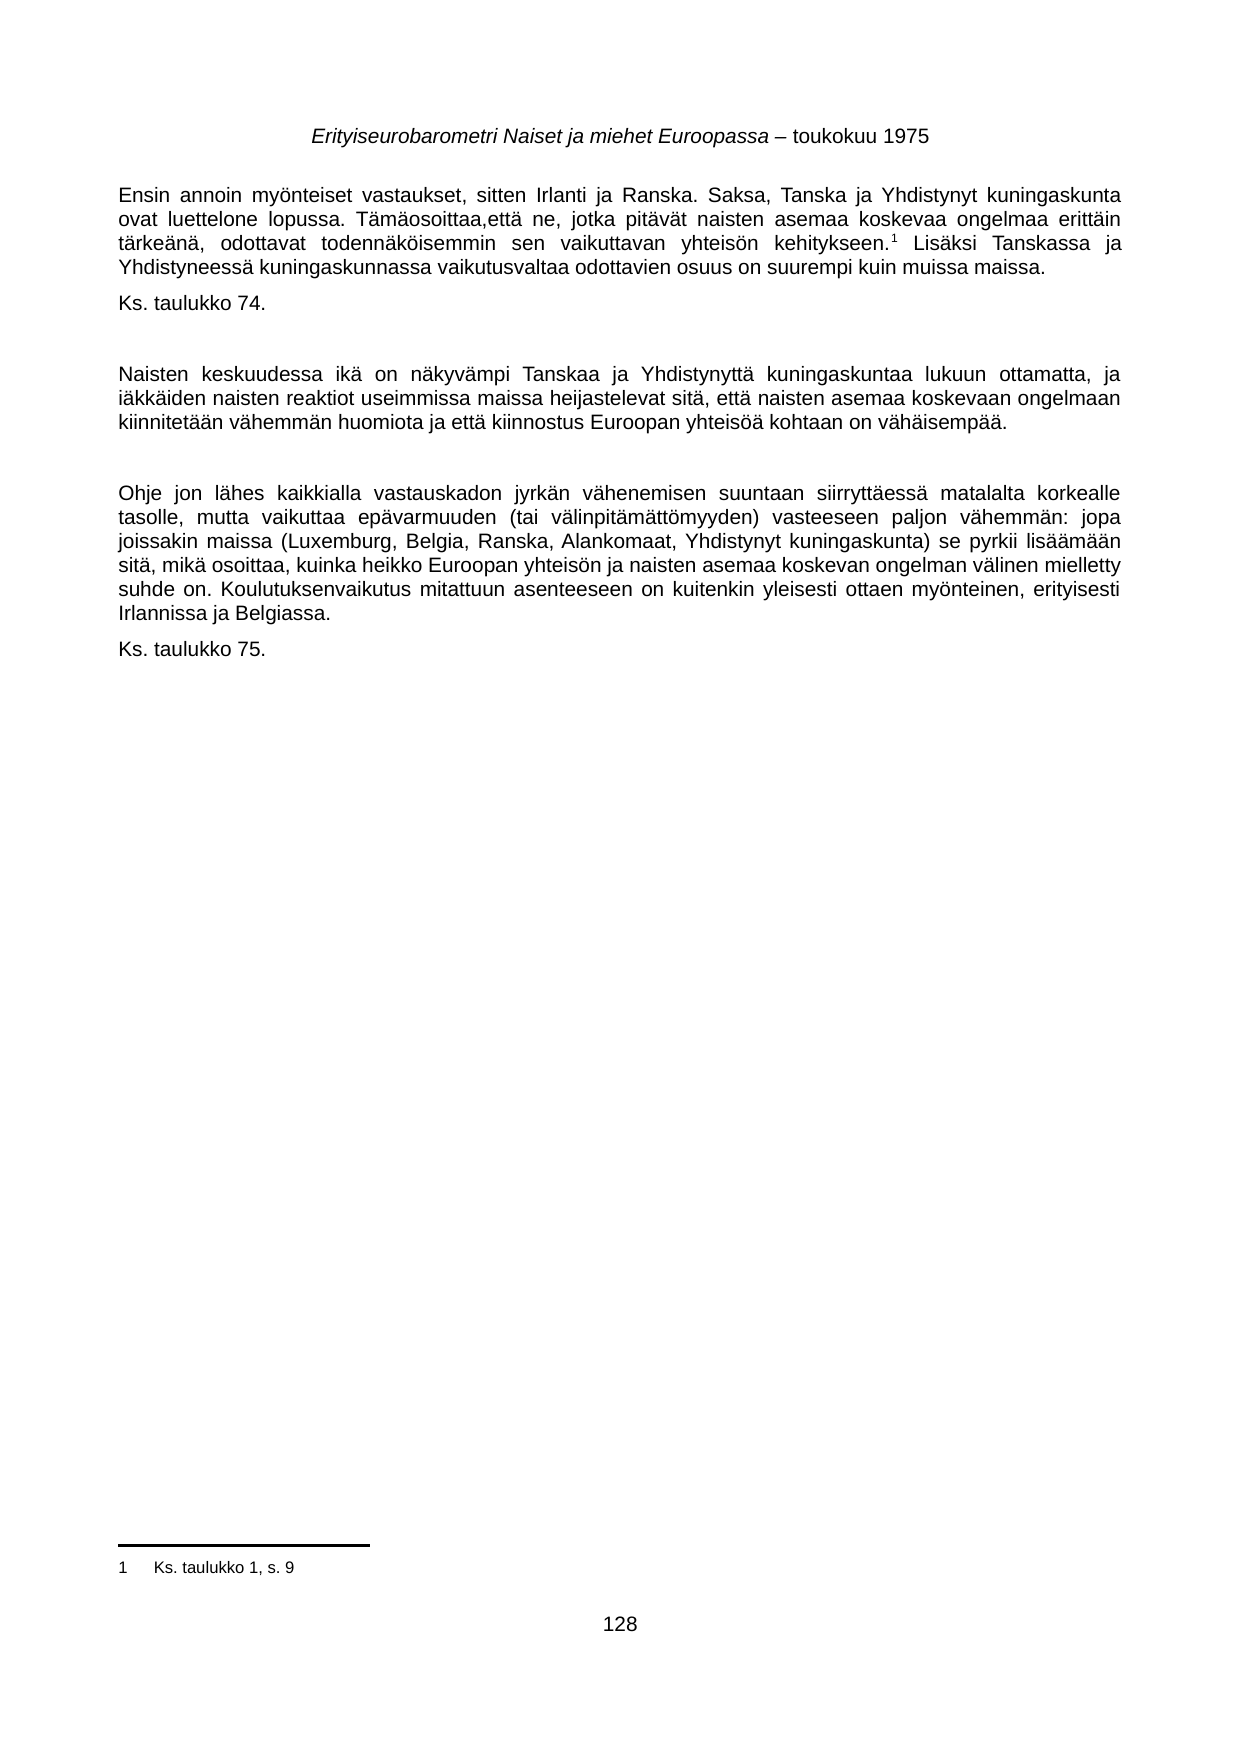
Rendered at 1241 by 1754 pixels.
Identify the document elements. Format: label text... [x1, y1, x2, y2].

text Ks. taulukko 74. [118, 291, 1122, 315]
text Ensin annoin myönteiset vastaukset, sitten Irlanti ja Ranska. Saksa, Tanska ja Yhdistynyt kuningaskunta ovat luettelone lopussa. Tämäosoittaa,että ne, jotka pitävät naisten asemaa koskevaa ongelmaa erittäin tärkeänä, odottavat todennäköisemmin sen vaikuttavan yhteisön kehitykseen. Lisäksi Tanskassa ja Yhdistyneessä kuningaskunnassa vaikutusvaltaa odottavien osuus on suurempi kuin muissa maissa. [118, 183, 1122, 279]
text Naisten keskuudessa ikä on näkyvämpi Tanskaa ja Yhdistynyttä kuningaskuntaa lukuun ottamatta, ja iäkkäiden naisten reaktiot useimmissa maissa heijastelevat sitä, että naisten asemaa koskevaan ongelmaan kiinnitetään vähemmän huomiota ja että kiinnostus Euroopan yhteisöä kohtaan on vähäisempää. [118, 362, 1122, 434]
text Ks. taulukko 75. [118, 637, 1122, 661]
text Ohje jon lähes kaikkialla vastauskadon jyrkän vähenemisen suuntaan siirryttäessä matalalta korkealle tasolle, mutta vaikuttaa epävarmuuden (tai välinpitämättömyyden) vasteeseen paljon vähemmän: jopa joissakin maissa (Luxemburg, Belgia, Ranska, Alankomaat, Yhdistynyt kuningaskunta) se pyrkii lisäämään sitä, mikä osoittaa, kuinka heikko Euroopan yhteisön ja naisten asemaa koskevan ongelman välinen mielletty suhde on. Koulutuksenvaikutus mitattuun asenteeseen on kuitenkin yleisesti ottaen myönteinen, erityisesti Irlannissa ja Belgiassa. [118, 481, 1122, 625]
text Ks. taulukko 1, s. 9 [118, 1557, 1122, 1577]
